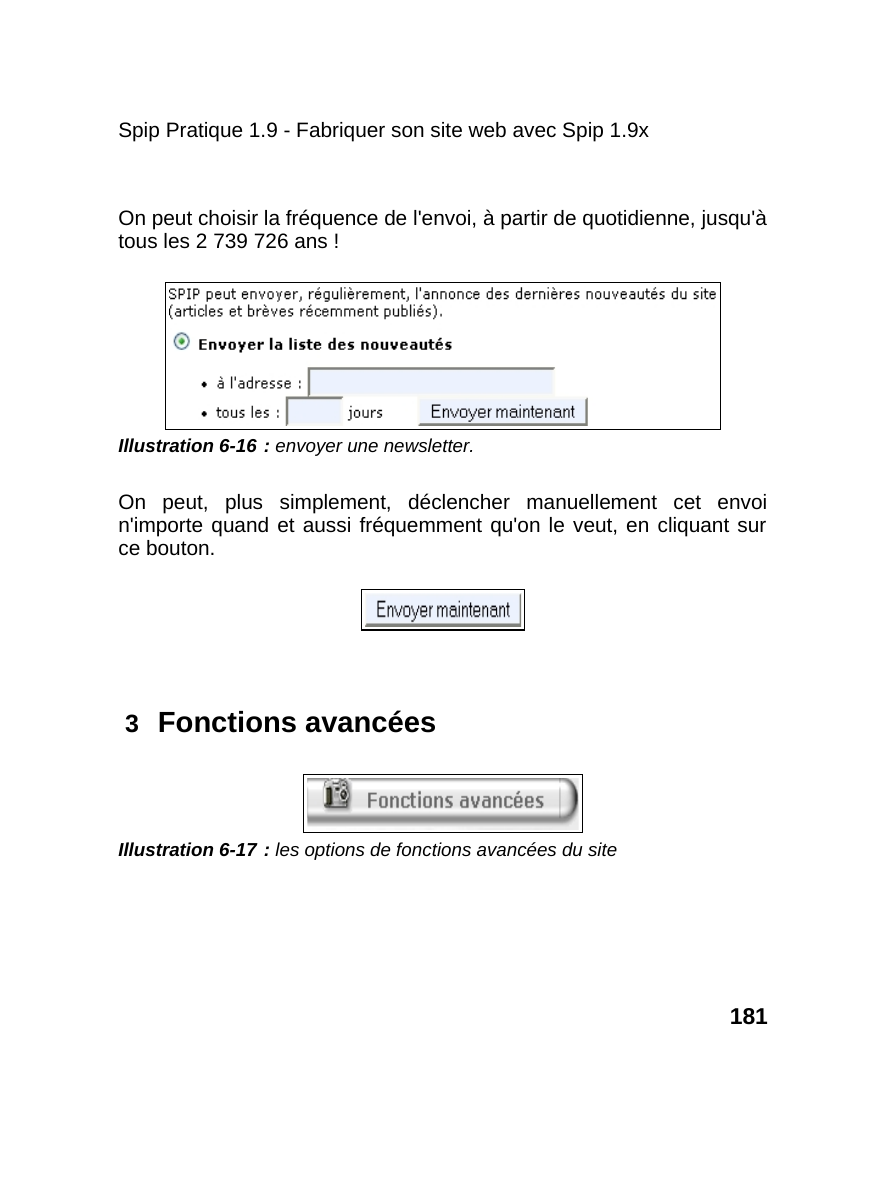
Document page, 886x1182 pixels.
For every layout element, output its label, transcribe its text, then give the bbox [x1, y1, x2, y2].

text Illustration 6-17 : les options de fonctions avancées du site [118, 783, 768, 860]
list Fonctions avancées [118, 706, 768, 739]
text Illustration 6-16 : envoyer une newsletter. [118, 426, 768, 457]
text [304, 775, 582, 832]
picture [307, 778, 579, 830]
picture [169, 286, 717, 426]
text On peut, plus simplement, déclencher manuellement cet envoi n'importe quand et aussi fréquemment qu'on le veut, en cliquant sur ce bouton. [118, 490, 768, 560]
picture [364, 593, 522, 627]
text On peut choisir la fréquence de l'envoi, à partir de quotidienne, jusqu'à tous les 2 739 726 ans ! [118, 207, 768, 253]
text [166, 283, 720, 429]
